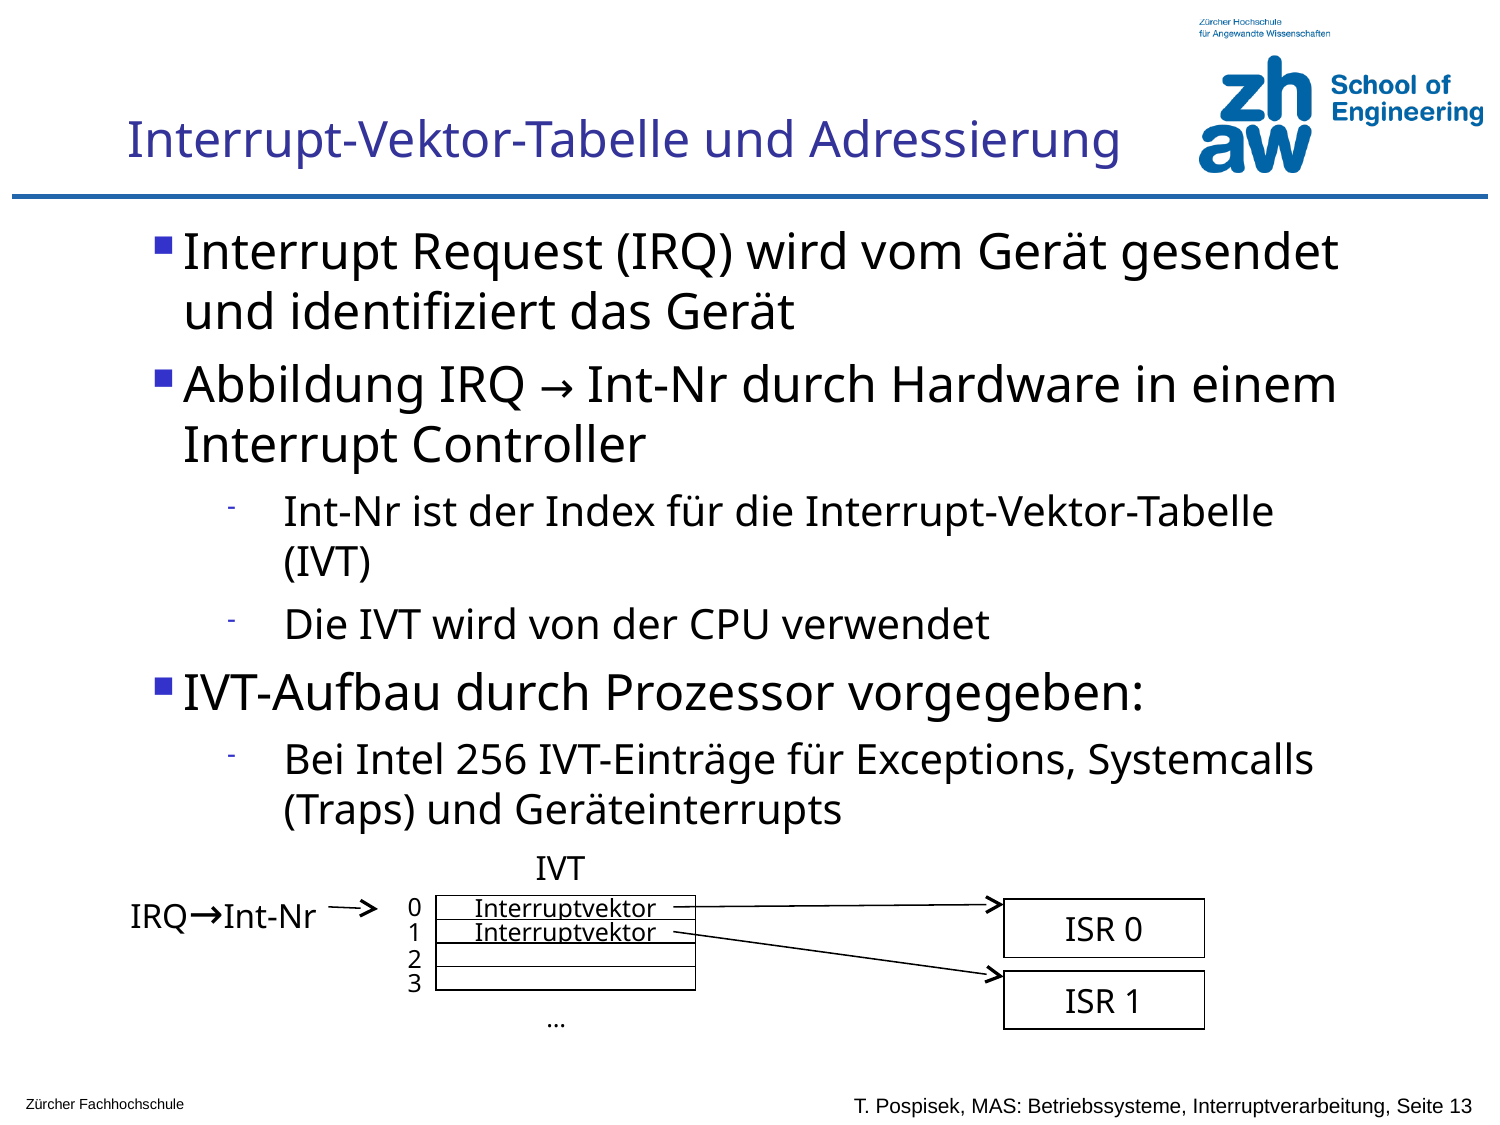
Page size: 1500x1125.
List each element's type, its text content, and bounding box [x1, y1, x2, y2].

text_box 0 [393, 883, 437, 908]
text_box IVT [520, 840, 601, 895]
title Interrupt-Vektor-Tabelle und Adressierung [112, 50, 1391, 175]
picture [1199, 19, 1483, 173]
text_box 3 [393, 982, 437, 1005]
text_box 2 [393, 936, 437, 982]
text_box ISR 1 [1003, 970, 1205, 1029]
text_box Interrupt Request (IRQ) wird vom Gerät gesendet und identifiziert das Gerät Abbildung IRQ → Int-Nr durch Hardware in einem Interrupt Controller Int-Nr ist der Index für die Interrupt-Vektor-Tabelle (IVT) Die IVT wird von der CPU verwendet IVT-Aufbau durch Prozessor vorgegeben: Bei Intel 256 IVT-Einträge für Exceptions, Systemcalls (Traps) und Geräteinterrupts [137, 212, 1376, 841]
text_box [437, 942, 696, 991]
text_box 0 [410, 900, 418, 908]
text_box 1 [393, 908, 437, 936]
text_box IRQ→Int-Nr [115, 879, 332, 944]
text_box Interruptvektor [437, 919, 696, 942]
text_box … [531, 995, 578, 1041]
text_box ISR 0 [1003, 898, 1205, 958]
text_box Interruptvektor [437, 895, 696, 919]
